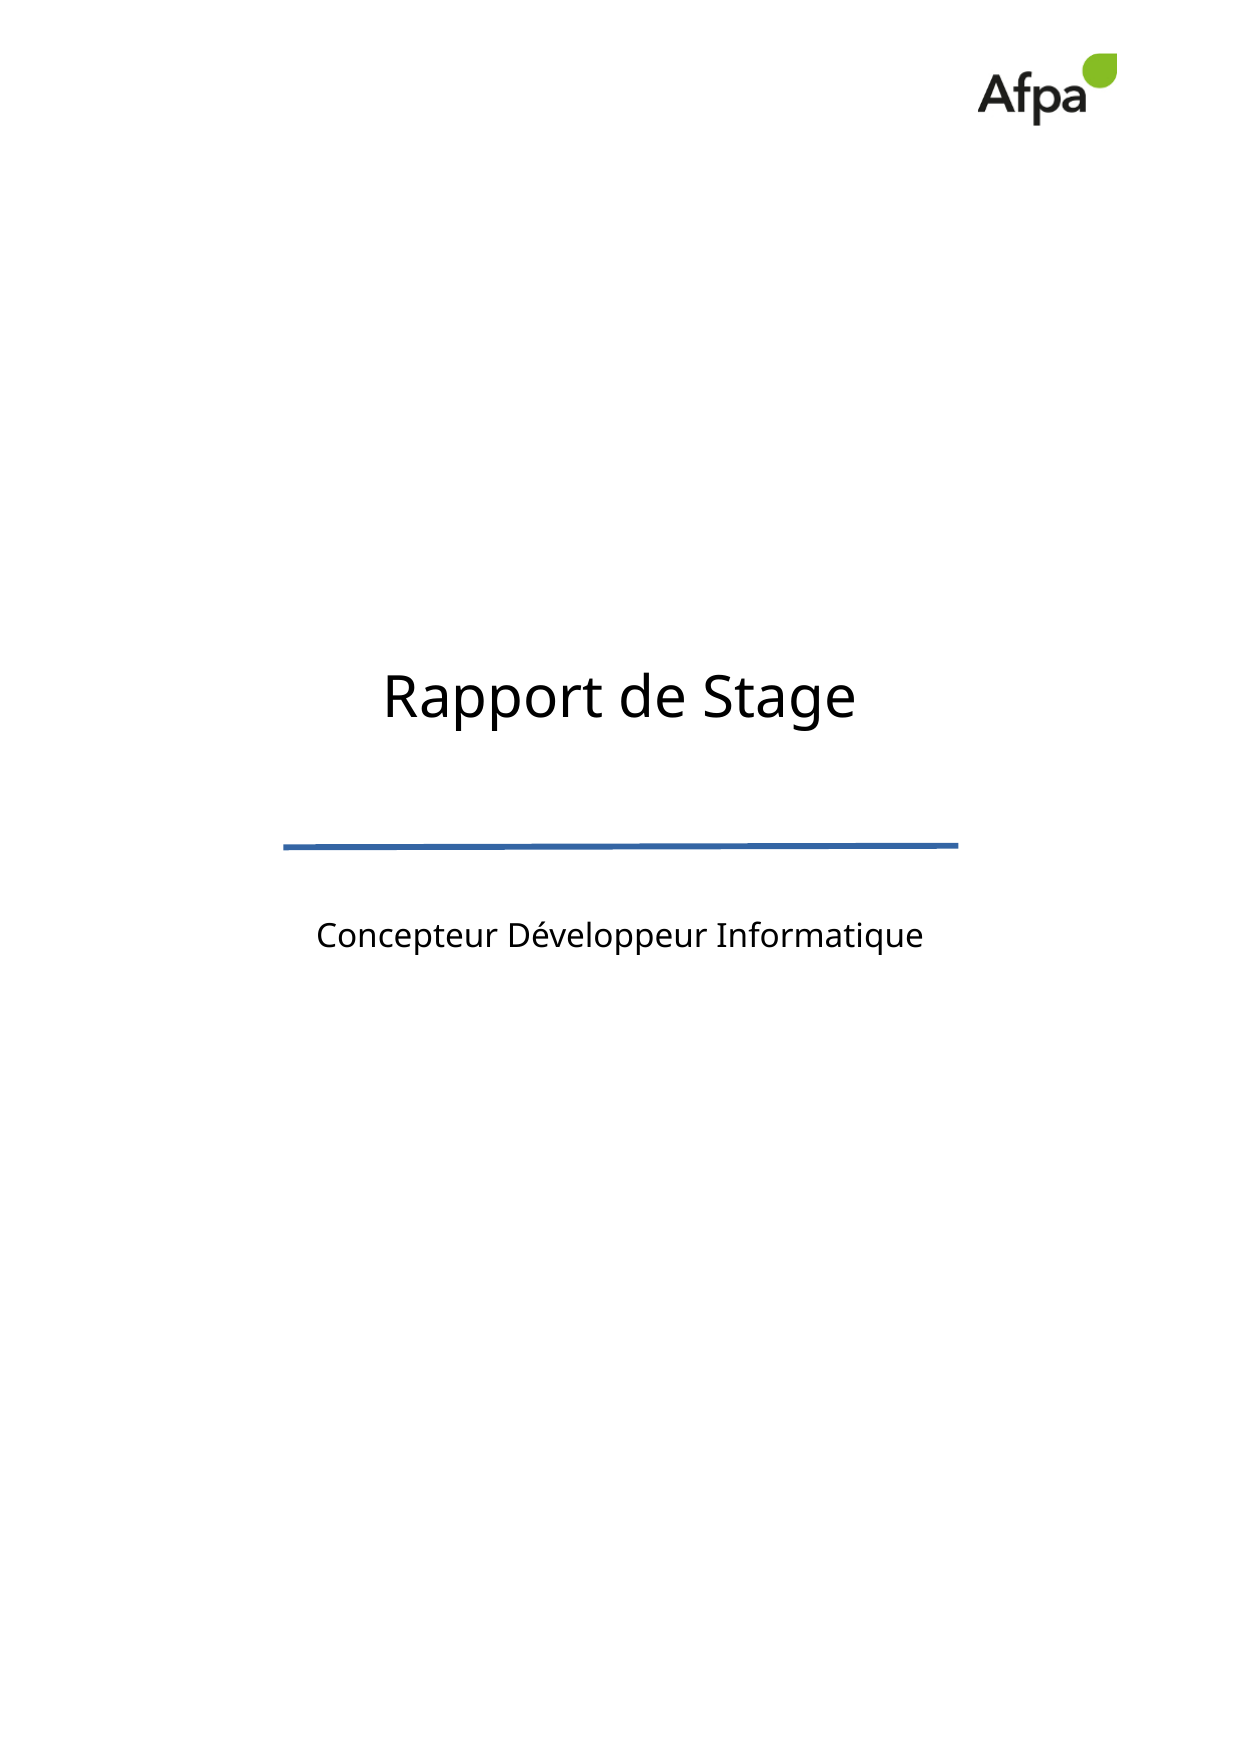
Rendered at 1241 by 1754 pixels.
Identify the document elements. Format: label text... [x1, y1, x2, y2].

text Concepteur Développeur Informatique [118, 912, 1122, 997]
picture [977, 53, 1117, 126]
text Rapport de Stage [118, 655, 1122, 826]
